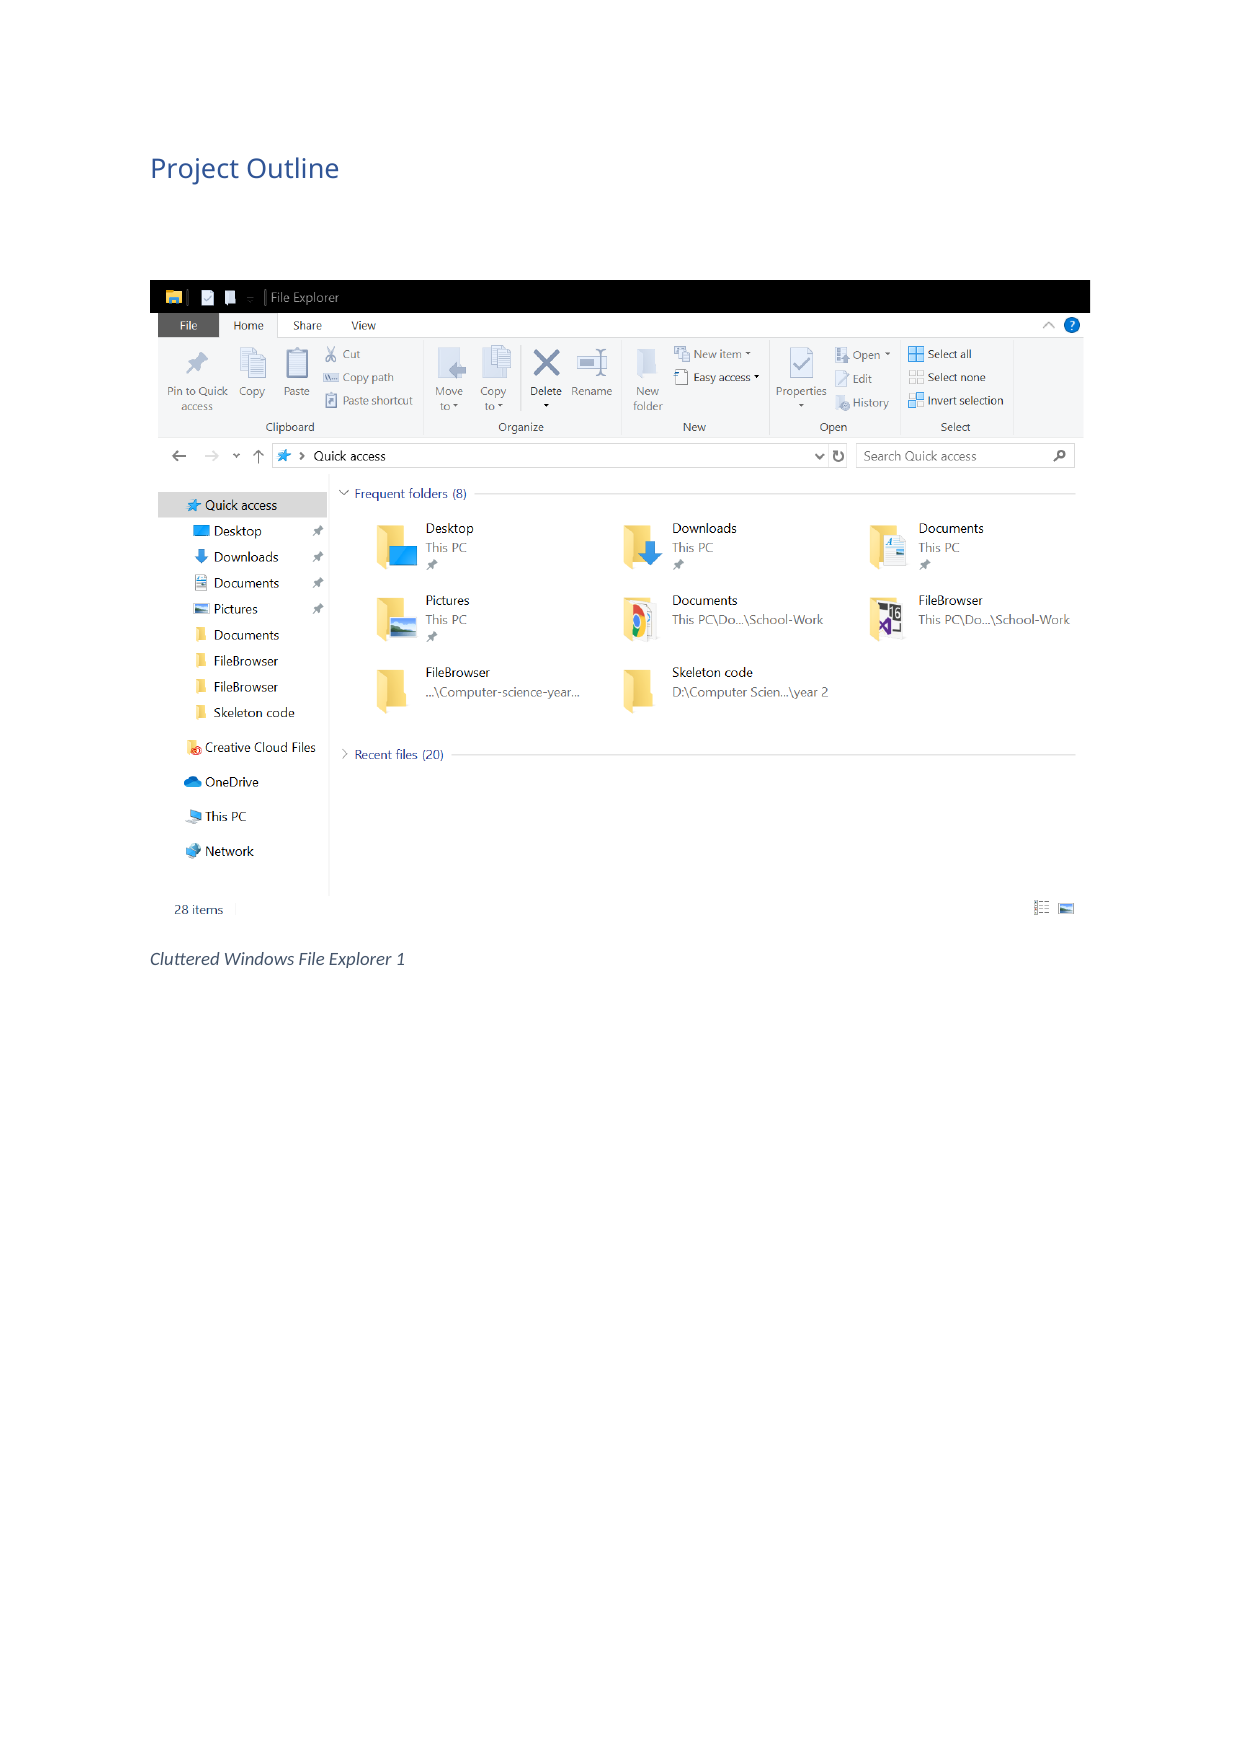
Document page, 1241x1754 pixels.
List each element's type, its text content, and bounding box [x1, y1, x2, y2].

subtitle Project Outline [150, 150, 1090, 187]
text Cluttered Windows File Explorer 1 [150, 947, 1090, 969]
